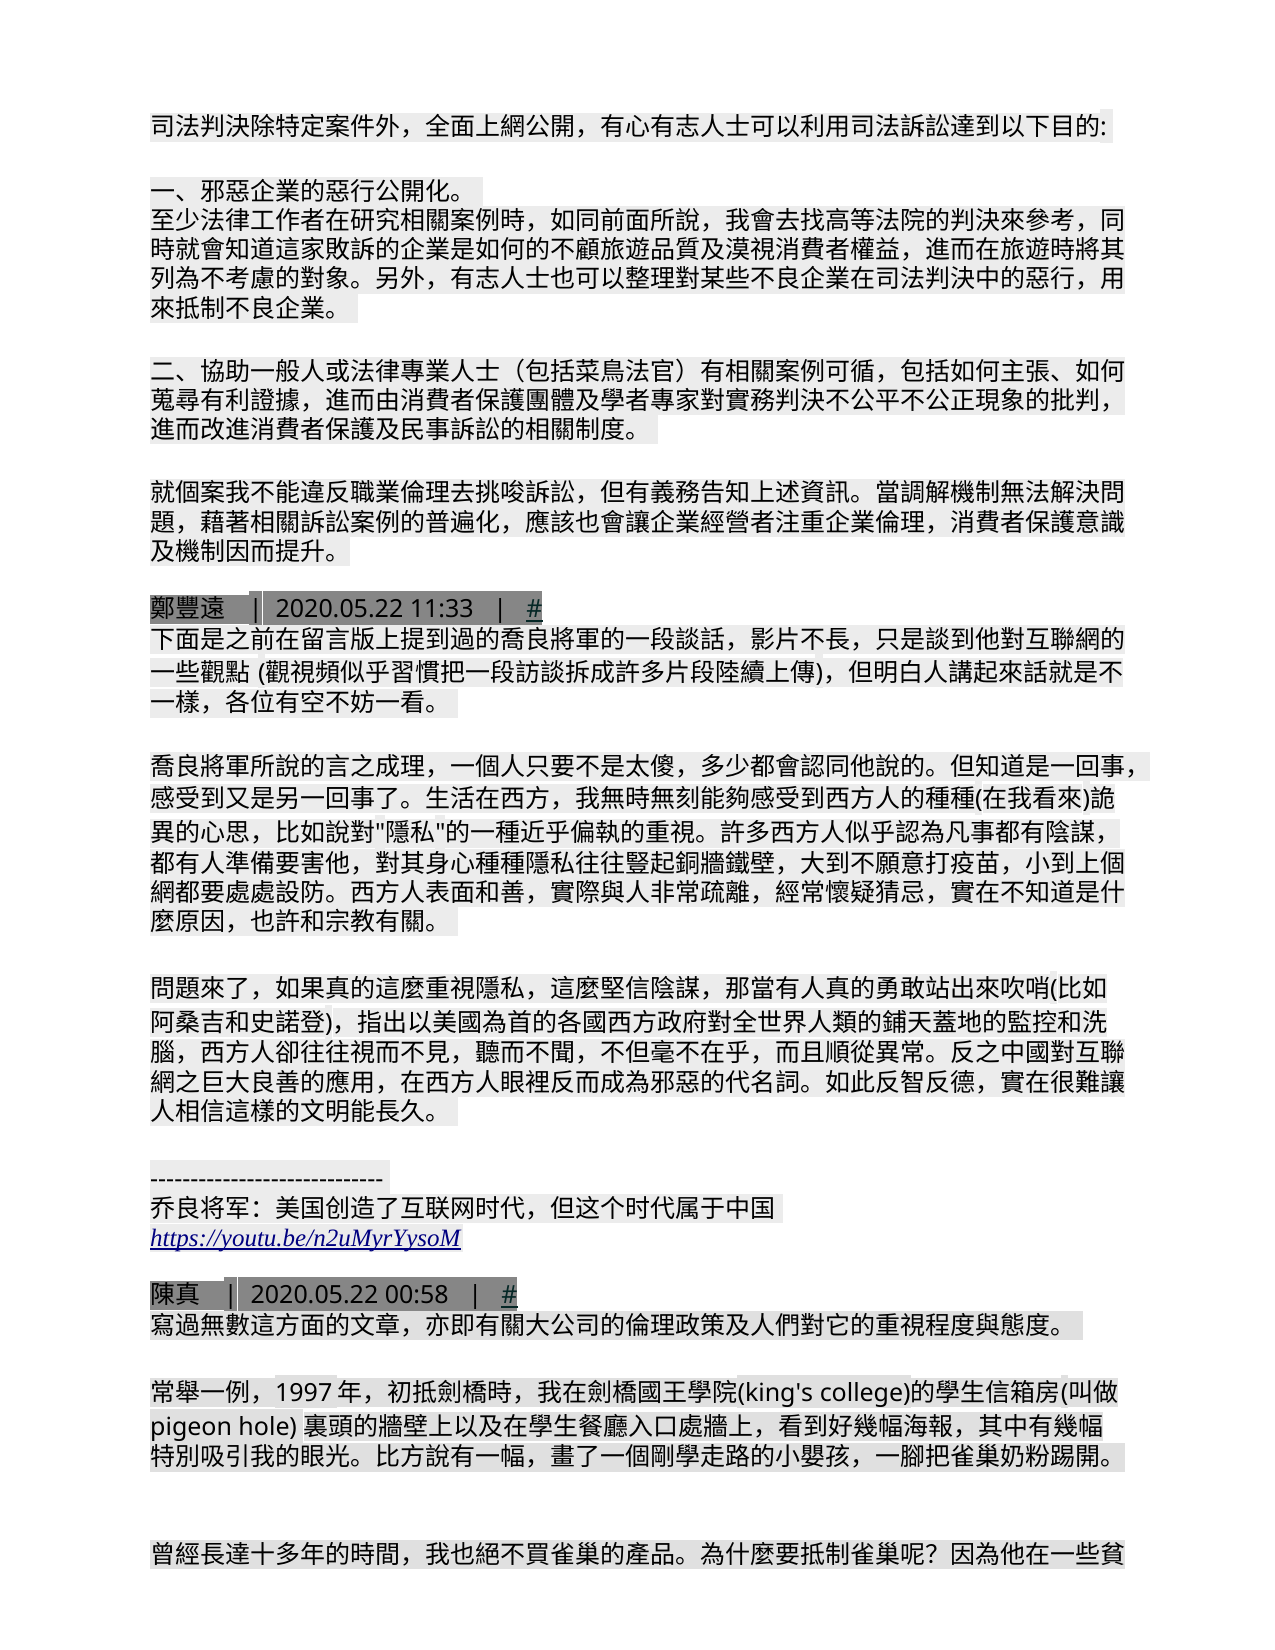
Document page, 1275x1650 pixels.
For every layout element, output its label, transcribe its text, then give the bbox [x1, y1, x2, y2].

text 寫過無數這方面的文章，亦即有關大公司的倫理政策及人們對它的重視程度與態度。 常舉一例，1997年，初抵劍橋時，我在劍橋國王學院(king's college)的學生信箱房(叫做pigeon hole) 裏頭的牆壁上以及在學生餐廳入口處牆上，看到好幾幅海報，其中有幾幅特別吸引我的眼光。比方說有一幅，畫了一個剛學走路的小嬰孩，一腳把雀巢奶粉踢開。 曾經長達十多年的時間，我也絕不買雀巢的產品。為什麼要抵制雀巢呢？因為他在一些貧 [150, 1311, 1125, 1569]
text 鄭豐遠 | 2020.05.22 11:33 | # [150, 591, 1125, 625]
text 司法判決除特定案件外，全面上網公開，有心有志人士可以利用司法訴訟達到以下目的: 一、邪惡企業的惡行公開化。 至少法律工作者在研究相關案例時，如同前面所說，我會去找高等法院的判決來參考，同時就會知道這家敗訴的企業是如何的不顧旅遊品質及漠視消費者權益，進而在旅遊時將其列為不考慮的對象。另外，有志人士也可以整理對某些不良企業在司法判決中的惡行，用來抵制不良企業。 二、協助一般人或法律專業人士（包括菜鳥法官）有相關案例可循，包括如何主張、如何蒐尋有利證據，進而由消費者保護團體及學者專家對實務判決不公平不公正現象的批判，進而改進消費者保護及民事訴訟的相關制度。 就個案我不能違反職業倫理去挑唆訴訟，但有義務告知上述資訊。當調解機制無法解決問題，藉著相關訴訟案例的普遍化，應該也會讓企業經營者注重企業倫理，消費者保護意識及機制因而提升。 [150, 75, 1125, 566]
text 下面是之前在留言版上提到過的喬良將軍的一段談話，影片不長，只是談到他對互聯網的一些觀點 (觀視頻似乎習慣把一段訪談拆成許多片段陸續上傳)，但明白人講起來話就是不一樣，各位有空不妨一看。 喬良將軍所說的言之成理，一個人只要不是太傻，多少都會認同他說的。但知道是一回事，感受到又是另一回事了。生活在西方，我無時無刻能夠感受到西方人的種種(在我看來)詭異的心思，比如說對"隱私"的一種近乎偏執的重視。許多西方人似乎認為凡事都有陰謀，都有人準備要害他，對其身心種種隱私往往豎起銅牆鐵壁，大到不願意打疫苗，小到上個網都要處處設防。西方人表面和善，實際與人非常疏離，經常懷疑猜忌，實在不知道是什麼原因，也許和宗教有關。 問題來了，如果真的這麼重視隱私，這麼堅信陰謀，那當有人真的勇敢站出來吹哨(比如阿桑吉和史諾登)，指出以美國為首的各國西方政府對全世界人類的鋪天蓋地的監控和洗腦，西方人卻往往視而不見，聽而不聞，不但毫不在乎，而且順從異常。反之中國對互聯網之巨大良善的應用，在西方人眼裡反而成為邪惡的代名詞。如此反智反德，實在很難讓人相信這樣的文明能長久。 ----------------------------- 乔良将军：美国创造了互联网时代，但这个时代属于中国 https://youtu.be/n2uMyrYysoM [150, 625, 1125, 1252]
text 陳真 | 2020.05.22 00:58 | # [150, 1277, 1125, 1311]
